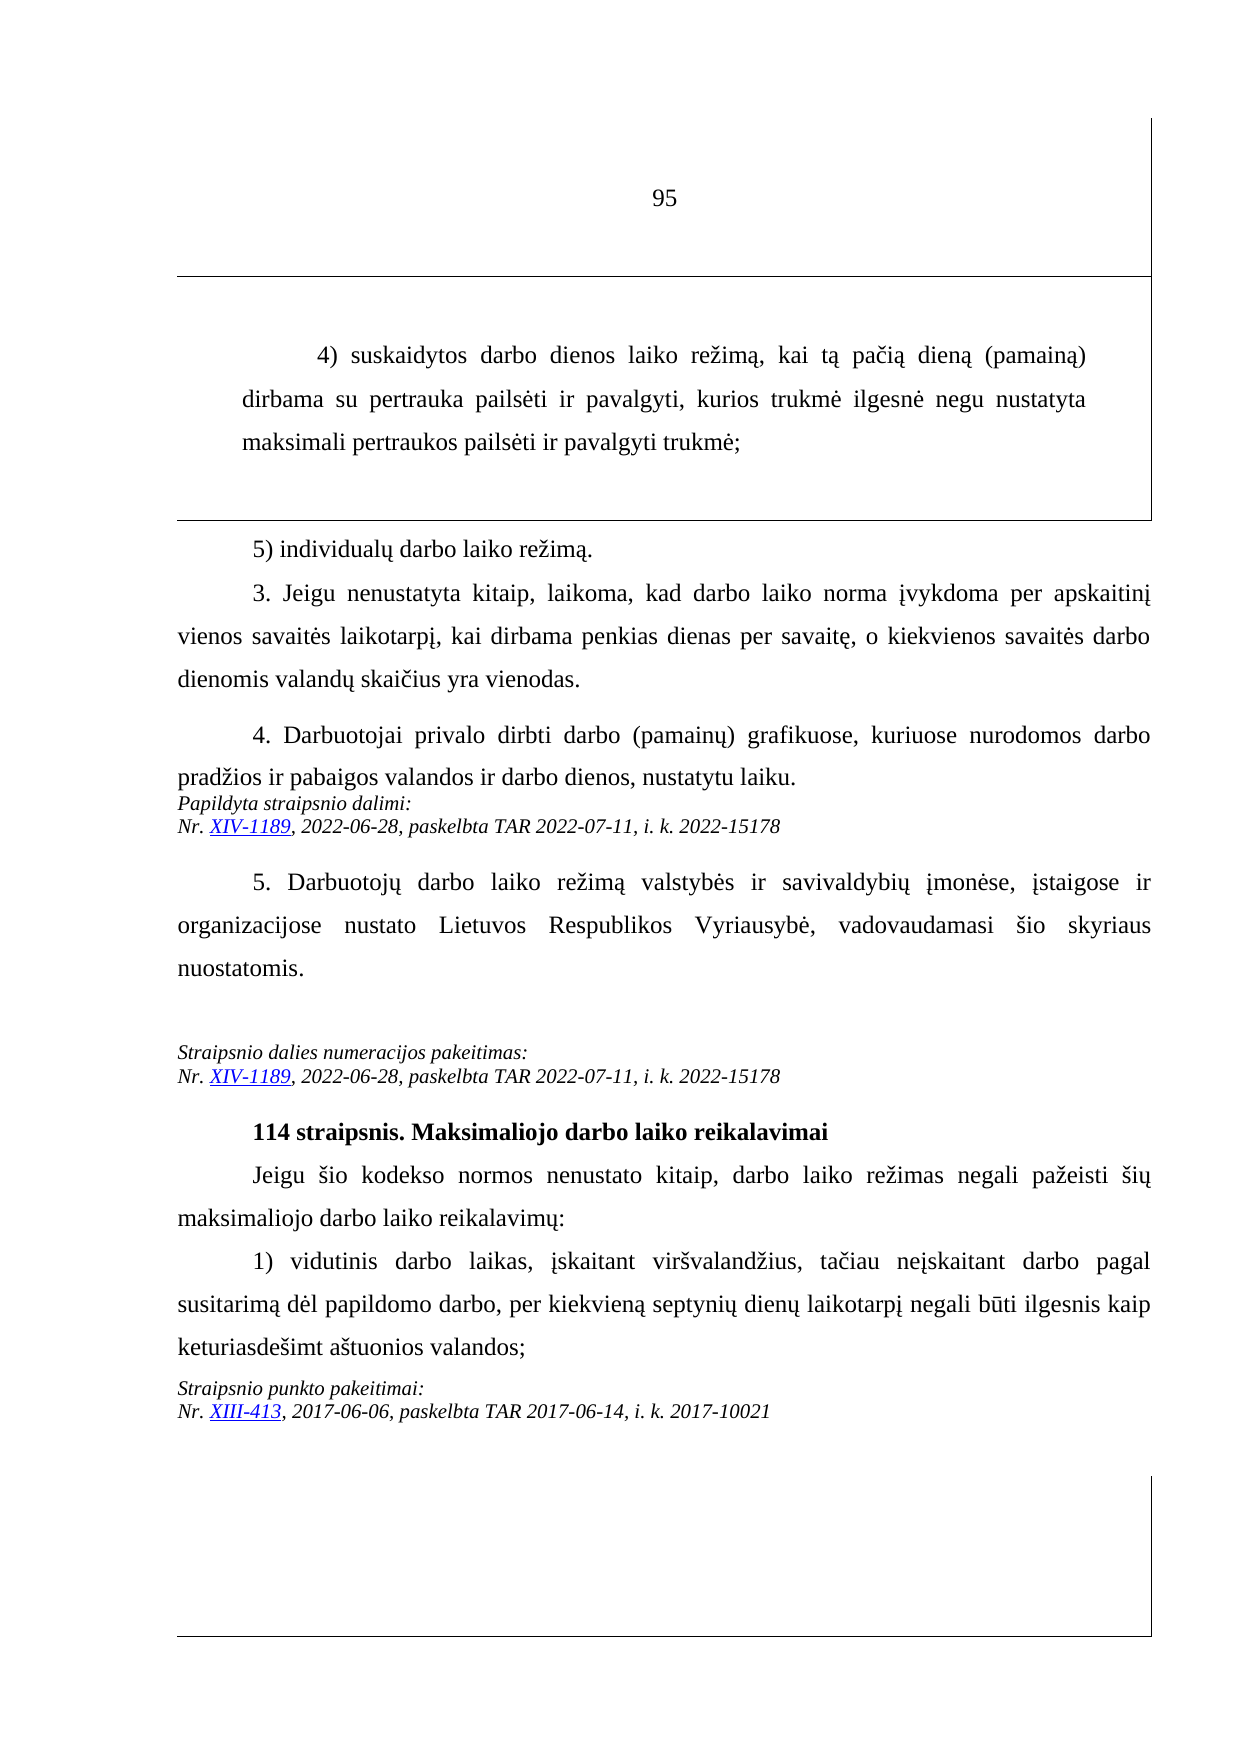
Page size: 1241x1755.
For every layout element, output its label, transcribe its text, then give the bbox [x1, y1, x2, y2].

text 4) suskaidytos darbo dienos laiko režimą, kai tą pačią dieną (pamainą) dirbama su pertrauka pailsėti ir pavalgyti, kurios trukmė ilgesnė negu nustatyta maksimali pertraukos pailsėti ir pavalgyti trukmė; [177, 276, 1151, 520]
text 3. Jeigu nenustatyta kitaip, laikoma, kad darbo laiko norma įvykdoma per apskaitinį vienos savaitės laikotarpį, kai dirbama penkias dienas per savaitę, o kiekvienos savaitės darbo dienomis valandų skaičius yra vienodas. [177, 578, 1152, 693]
text Nr. XIV-1189, 2022-06-28, paskelbta TAR 2022-07-11, i. k. 2022-15178 [177, 1064, 1152, 1088]
text Papildyta straipsnio dalimi: [177, 790, 1152, 814]
text Straipsnio punkto pakeitimai: [177, 1375, 1152, 1399]
text Nr. XIII-413, 2017-06-06, paskelbta TAR 2017-06-14, i. k. 2017-10021 [177, 1399, 1152, 1423]
text 5) individualų darbo laiko režimą. [177, 534, 1152, 563]
text 5. Darbuotojų darbo laiko režimą valstybės ir savivaldybių įmonėse, įstaigose ir organizacijose nustato Lietuvos Respublikos Vyriausybė, vadovaudamasi šio skyriaus nuostatomis. [177, 867, 1152, 982]
text 1) vidutinis darbo laikas, įskaitant viršvalandžius, tačiau neįskaitant darbo pagal susitarimą dėl papildomo darbo, per kiekvieną septynių dienų laikotarpį negali būti ilgesnis kaip keturiasdešimt aštuonios valandos; [177, 1246, 1152, 1361]
text Straipsnio dalies numeracijos pakeitimas: [177, 1040, 1152, 1064]
text 4. Darbuotojai privalo dirbti darbo (pamainų) grafikuose, kuriuose nurodomos darbo pradžios ir pabaigos valandos ir darbo dienos, nustatytu laiku. [177, 707, 1152, 790]
text Nr. XIV-1189, 2022-06-28, paskelbta TAR 2022-07-11, i. k. 2022-15178 [177, 814, 1152, 838]
subtitle 114 straipsnis. Maksimaliojo darbo laiko reikalavimai [177, 1117, 1152, 1145]
text Jeigu šio kodekso normos nenustato kitaip, darbo laiko režimas negali pažeisti šių maksimaliojo darbo laiko reikalavimų: [177, 1160, 1152, 1232]
